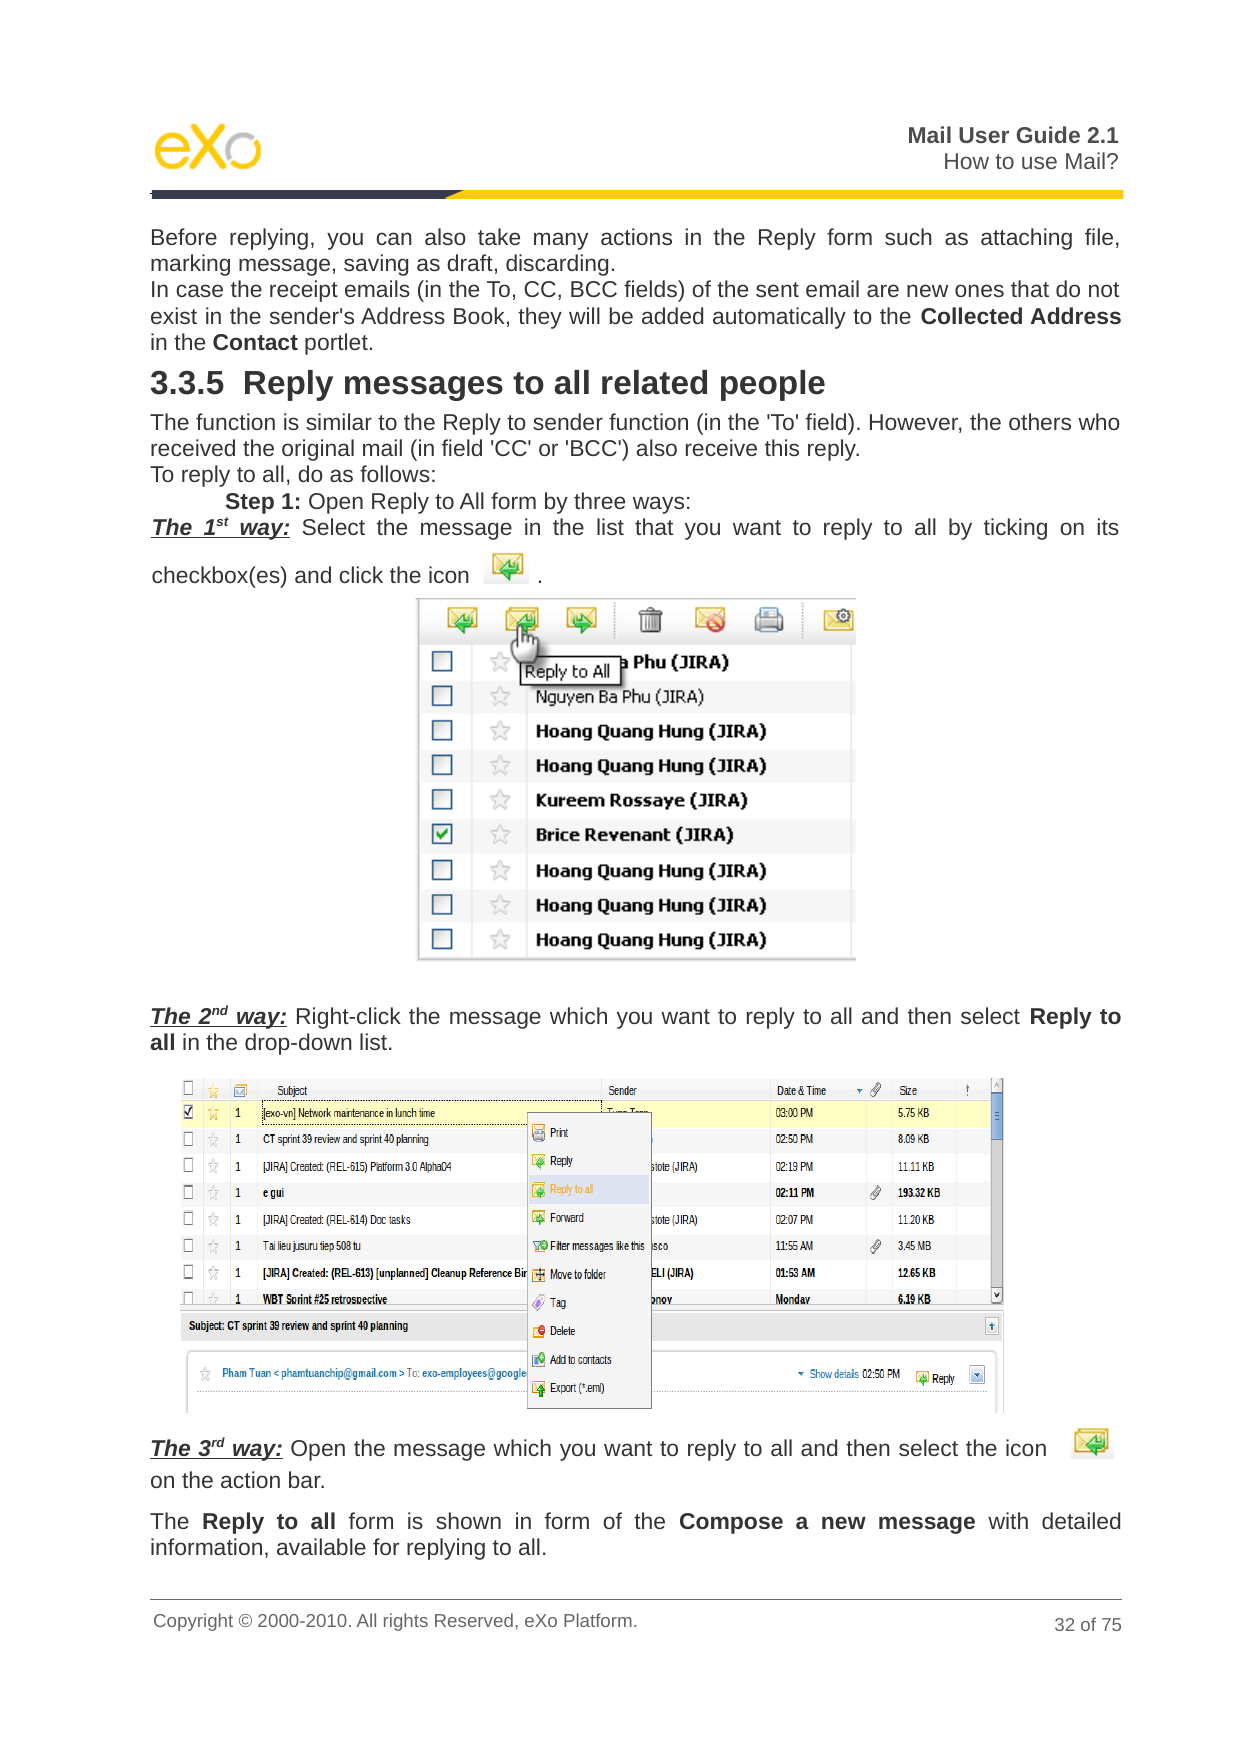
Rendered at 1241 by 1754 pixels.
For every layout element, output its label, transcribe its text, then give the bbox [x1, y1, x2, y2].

text Before replying, you can also take many actions in the Reply form such as attaching file, marking message, saving as draft, discarding. [150, 223, 1122, 276]
text In case the receipt emails (in the To, CC, BCC fields) of the sent email are new ones that do not exist in the sender's Address Book, they will be added automatically to the Collected Address in the Contact portlet. [150, 276, 1122, 355]
text The 3rd way: Open the message which you want to reply to all and then select the icon on the action bar. [150, 1071, 1122, 1493]
picture [155, 123, 262, 170]
picture [1070, 1427, 1115, 1459]
picture [415, 598, 857, 962]
picture [180, 1078, 1004, 1413]
text To reply to all, do as follows: [150, 461, 1122, 488]
text The 2nd way: Right-click the message which you want to reply to all and then select Reply to all in the drop-down list. [150, 1003, 1122, 1056]
list The 1st way: Select the message in the list that you want to reply to all by ticking on its checkbox(es) and click the icon . [114, 514, 1122, 591]
text The Reply to all form is shown in form of the Compose a new message with detailed information, available for replying to all. [150, 1508, 1122, 1561]
subtitle Reply messages to all related people [150, 363, 1122, 401]
text The function is similar to the Reply to sender function (in the 'To' field). However, the others who received the original mail (in field 'CC' or 'BCC') also receive this reply. [150, 409, 1122, 461]
picture [151, 190, 1124, 199]
list Step 1: Open Reply to All form by three ways: [187, 488, 1122, 514]
picture [483, 548, 529, 584]
